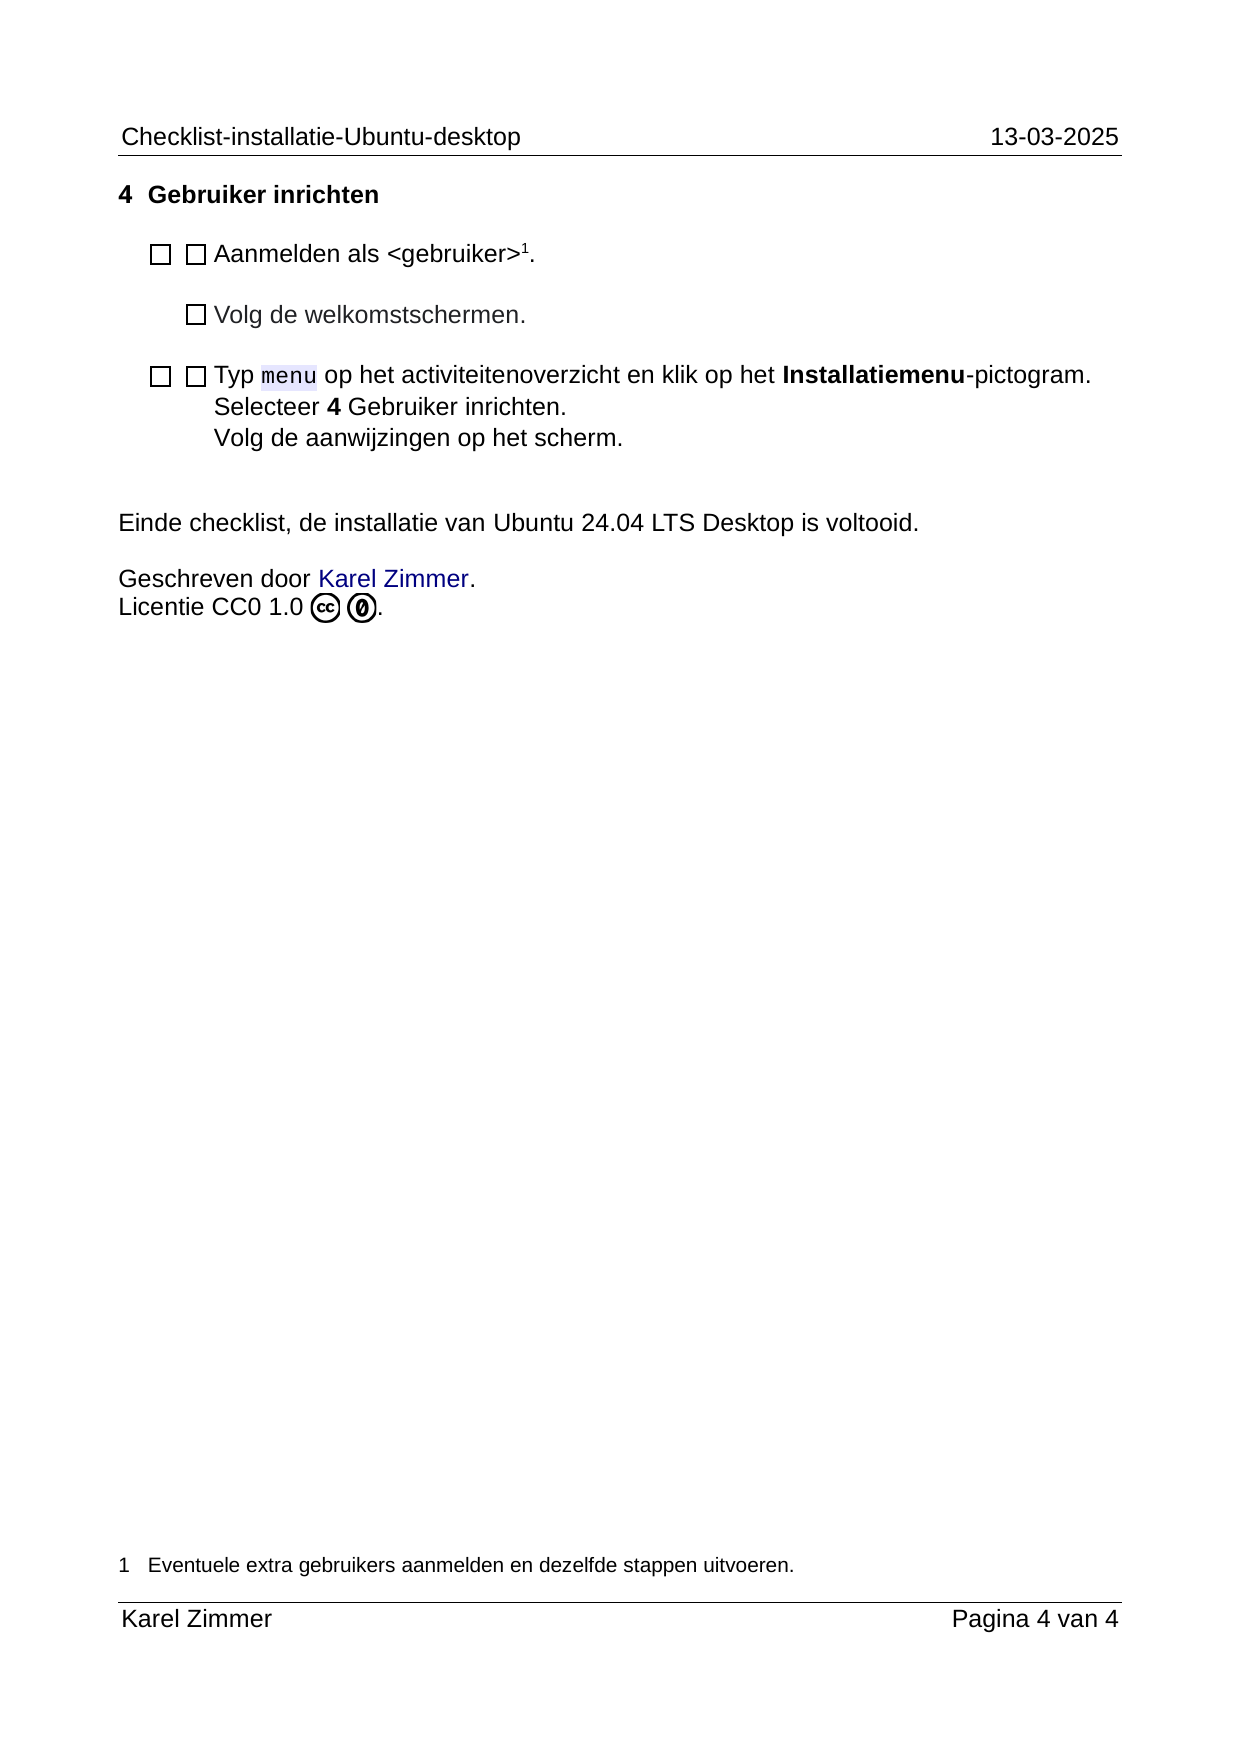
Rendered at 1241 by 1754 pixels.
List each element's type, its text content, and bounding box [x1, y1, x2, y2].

table_cell Typ menu op het activiteitenoverzicht en klik op het Installatiemenu-pictogram. [213, 360, 1122, 392]
table_header [142, 239, 177, 269]
list Licentie CC0 1.0 [118, 593, 310, 622]
table_cell [118, 392, 142, 422]
table_cell [142, 269, 177, 300]
text Einde checklist, de installatie van Ubuntu 24.04 LTS Desktop is voltooid. [118, 509, 1122, 537]
table_cell [177, 360, 213, 392]
table_cell [142, 330, 177, 360]
table_cell [118, 300, 142, 330]
table_cell [213, 330, 1122, 360]
table_cell [118, 330, 142, 360]
list . [377, 593, 1122, 622]
table_header Aanmelden als <gebruiker>. [213, 239, 1122, 269]
table_cell [142, 300, 177, 330]
table_cell [118, 423, 142, 453]
table_cell [142, 360, 177, 392]
picture [347, 593, 377, 623]
table_cell [142, 392, 177, 422]
list Geschreven door Karel Zimmer. [118, 565, 1122, 593]
table_cell Selecteer 4 Gebruiker inrichten. [213, 392, 1122, 422]
list Gebruiker inrichten [118, 177, 1122, 211]
table_cell [177, 300, 213, 330]
table_cell [118, 360, 142, 392]
table_cell [177, 269, 213, 300]
table_cell [177, 392, 213, 422]
table_cell [142, 423, 177, 453]
table_cell [177, 330, 213, 360]
table_cell [177, 423, 213, 453]
table_header [118, 239, 142, 269]
table_cell [118, 269, 142, 300]
table_header [177, 239, 213, 269]
table_cell Volg de welkomstschermen. [213, 300, 1122, 330]
table_cell Volg de aanwijzingen op het scherm. [213, 423, 1122, 453]
table_cell [213, 269, 1122, 300]
picture [310, 593, 340, 623]
